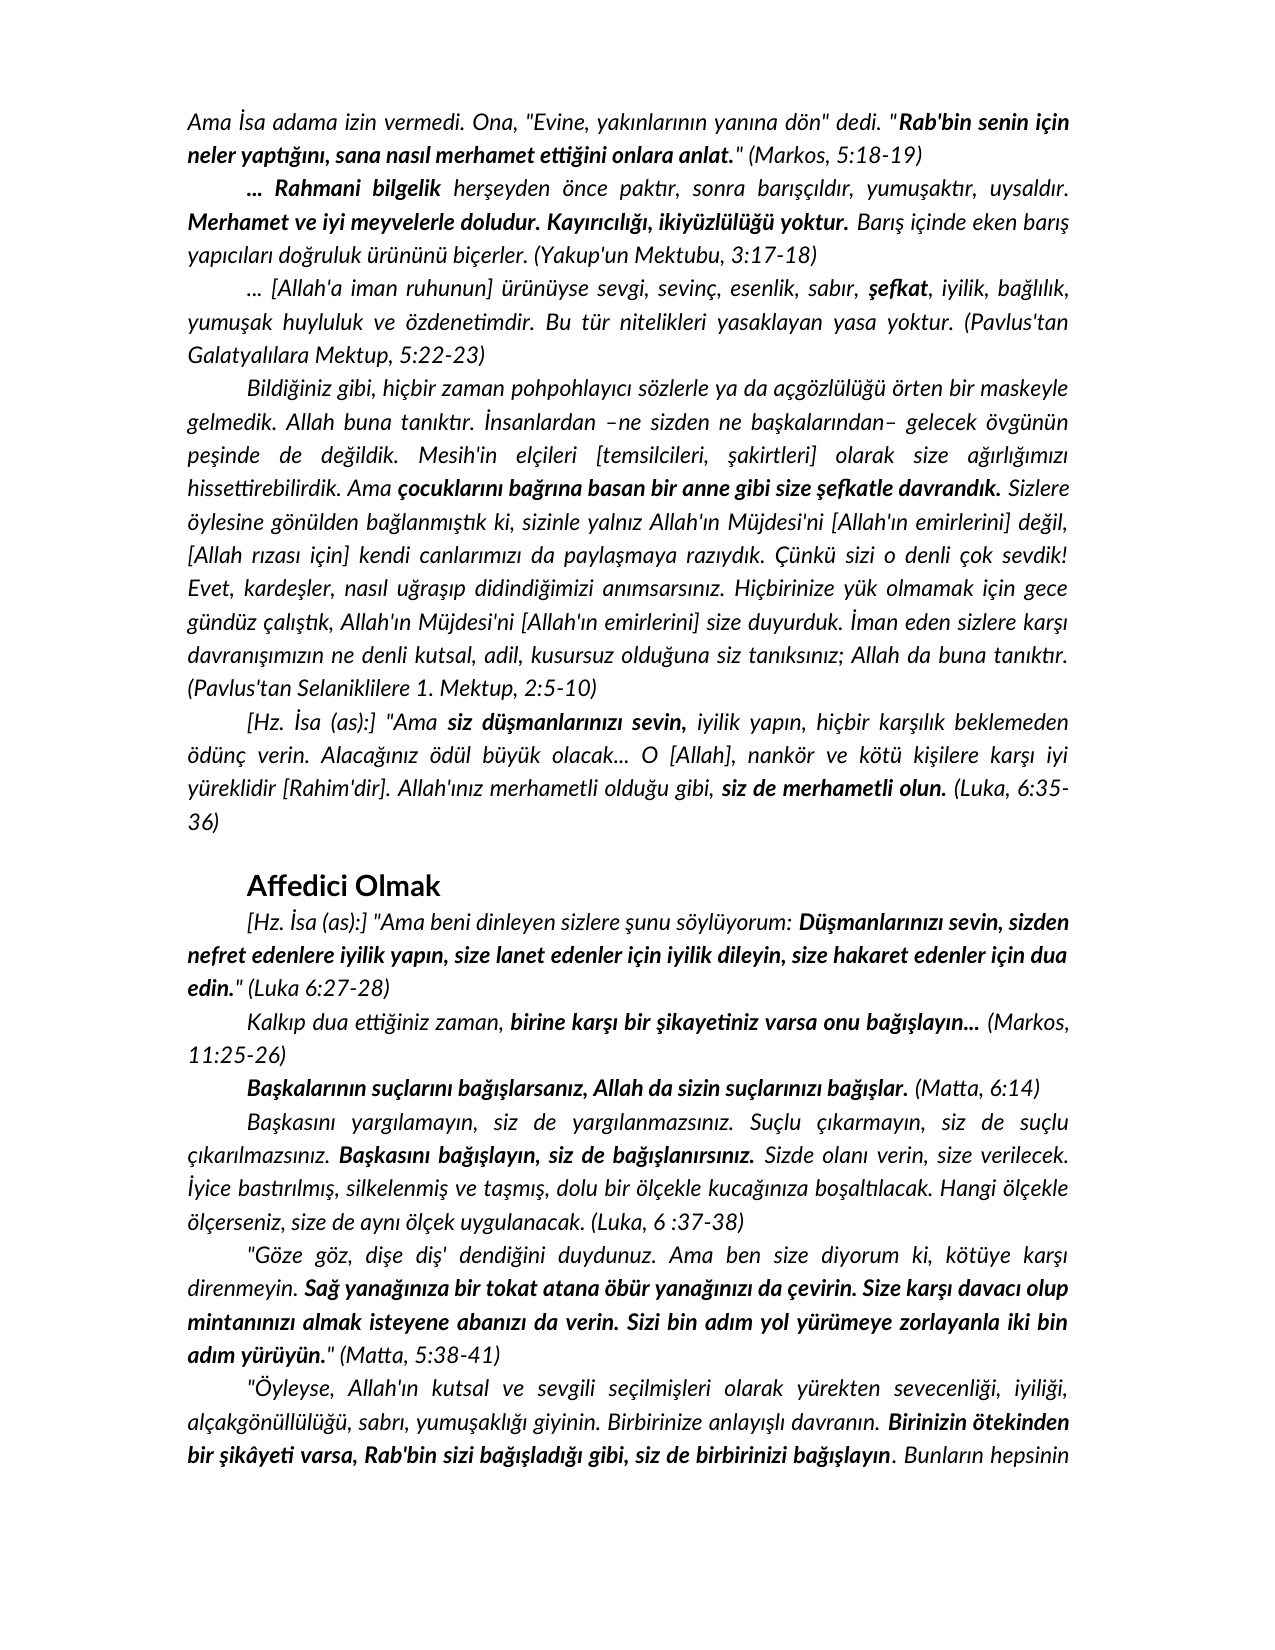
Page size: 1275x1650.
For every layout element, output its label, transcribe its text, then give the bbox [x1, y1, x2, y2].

text "Öyleyse, Allah'ın kutsal ve sevgili seçilmişleri olarak yürekten sevecenliği, iyiliği, alçakgönüllülüğü, sabrı, yumuşaklığı giyinin. Birbirinize anlayışlı davranın. Birinizin ötekinden bir şikâyeti varsa, Rab'bin sizi bağışladığı gibi, siz de birbirinizi bağışlayın. Bunların hepsinin [187, 1370, 1070, 1470]
text Affedici Olmak [187, 870, 1070, 903]
text Başkalarının suçlarını bağışlarsanız, Allah da sizin suçlarınızı bağışlar. (Matta, 6:14) [187, 1070, 1070, 1103]
text "Göze göz, dişe diş' dendiğini duydunuz. Ama ben size diyorum ki, kötüye karşı direnmeyin. Sağ yanağınıza bir tokat atana öbür yanağınızı da çevirin. Size karşı davacı olup mintanınızı almak isteyene abanızı da verin. Sizi bin adım yol yürümeye zorlayanla iki bin adım yürüyün." (Matta, 5:38-41) [187, 1237, 1070, 1370]
text [Hz. İsa (as):] "Ama siz düşmanlarınızı sevin, iyilik yapın, hiçbir karşılık beklemeden ödünç verin. Alacağınız ödül büyük olacak... O [Allah], nankör ve kötü kişilere karşı iyi yüreklidir [Rahim'dir]. Allah'ınız merhametli olduğu gibi, siz de merhametli olun. (Luka, 6:35-36) [187, 703, 1070, 837]
text Ama İsa adama izin vermedi. Ona, "Evine, yakınlarının yanına dön" dedi. "Rab'bin senin için neler yaptığını, sana nasıl merhamet ettiğini onlara anlat." (Markos, 5:18-19) [187, 103, 1070, 170]
text Başkasını yargılamayın, siz de yargılanmazsınız. Suçlu çıkarmayın, siz de suçlu çıkarılmazsınız. Başkasını bağışlayın, siz de bağışlanırsınız. Sizde olanı verin, size verilecek. İyice bastırılmış, silkelenmiş ve taşmış, dolu bir ölçekle kucağınıza boşaltılacak. Hangi ölçekle ölçerseniz, size de aynı ölçek uygulanacak. (Luka, 6 :37-38) [187, 1103, 1070, 1237]
text Bildiğiniz gibi, hiçbir zaman pohpohlayıcı sözlerle ya da açgözlülüğü örten bir maskeyle gelmedik. Allah buna tanıktır. İnsanlardan –ne sizden ne başkalarından– gelecek övgünün peşinde de değildik. Mesih'in elçileri [temsilcileri, şakirtleri] olarak size ağırlığımızı hissettirebilirdik. Ama çocuklarını bağrına basan bir anne gibi size şefkatle davrandık. Sizlere öylesine gönülden bağlanmıştık ki, sizinle yalnız Allah'ın Müjdesi'ni [Allah'ın emirlerini] değil, [Allah rızası için] kendi canlarımızı da paylaşmaya razıydık. Çünkü sizi o denli çok sevdik! Evet, kardeşler, nasıl uğraşıp didindiğimizi anımsarsınız. Hiçbirinize yük olmamak için gece gündüz çalıştık, Allah'ın Müjdesi'ni [Allah'ın emirlerini] size duyurduk. İman eden sizlere karşı davranışımızın ne denli kutsal, adil, kusursuz olduğuna siz tanıksınız; Allah da buna tanıktır. (Pavlus'tan Selaniklilere 1. Mektup, 2:5-10) [187, 370, 1070, 703]
text [Hz. İsa (as):] "Ama beni dinleyen sizlere şunu söylüyorum: Düşmanlarınızı sevin, sizden nefret edenlere iyilik yapın, size lanet edenler için iyilik dileyin, size hakaret edenler için dua edin." (Luka 6:27-28) [187, 903, 1070, 1003]
text Kalkıp dua ettiğiniz zaman, birine karşı bir şikayetiniz varsa onu bağışlayın... (Markos, 11:25-26) [187, 1003, 1070, 1070]
text ... [Allah'a iman ruhunun] ürünüyse sevgi, sevinç, esenlik, sabır, şefkat, iyilik, bağlılık, yumuşak huyluluk ve özdenetimdir. Bu tür nitelikleri yasaklayan yasa yoktur. (Pavlus'tan Galatyalılara Mektup, 5:22-23) [187, 270, 1070, 370]
text ... Rahmani bilgelik herşeyden önce paktır, sonra barışçıldır, yumuşaktır, uysaldır. Merhamet ve iyi meyvelerle doludur. Kayırıcılığı, ikiyüzlülüğü yoktur. Barış içinde eken barış yapıcıları doğruluk ürününü biçerler. (Yakup'un Mektubu, 3:17-18) [187, 170, 1070, 270]
